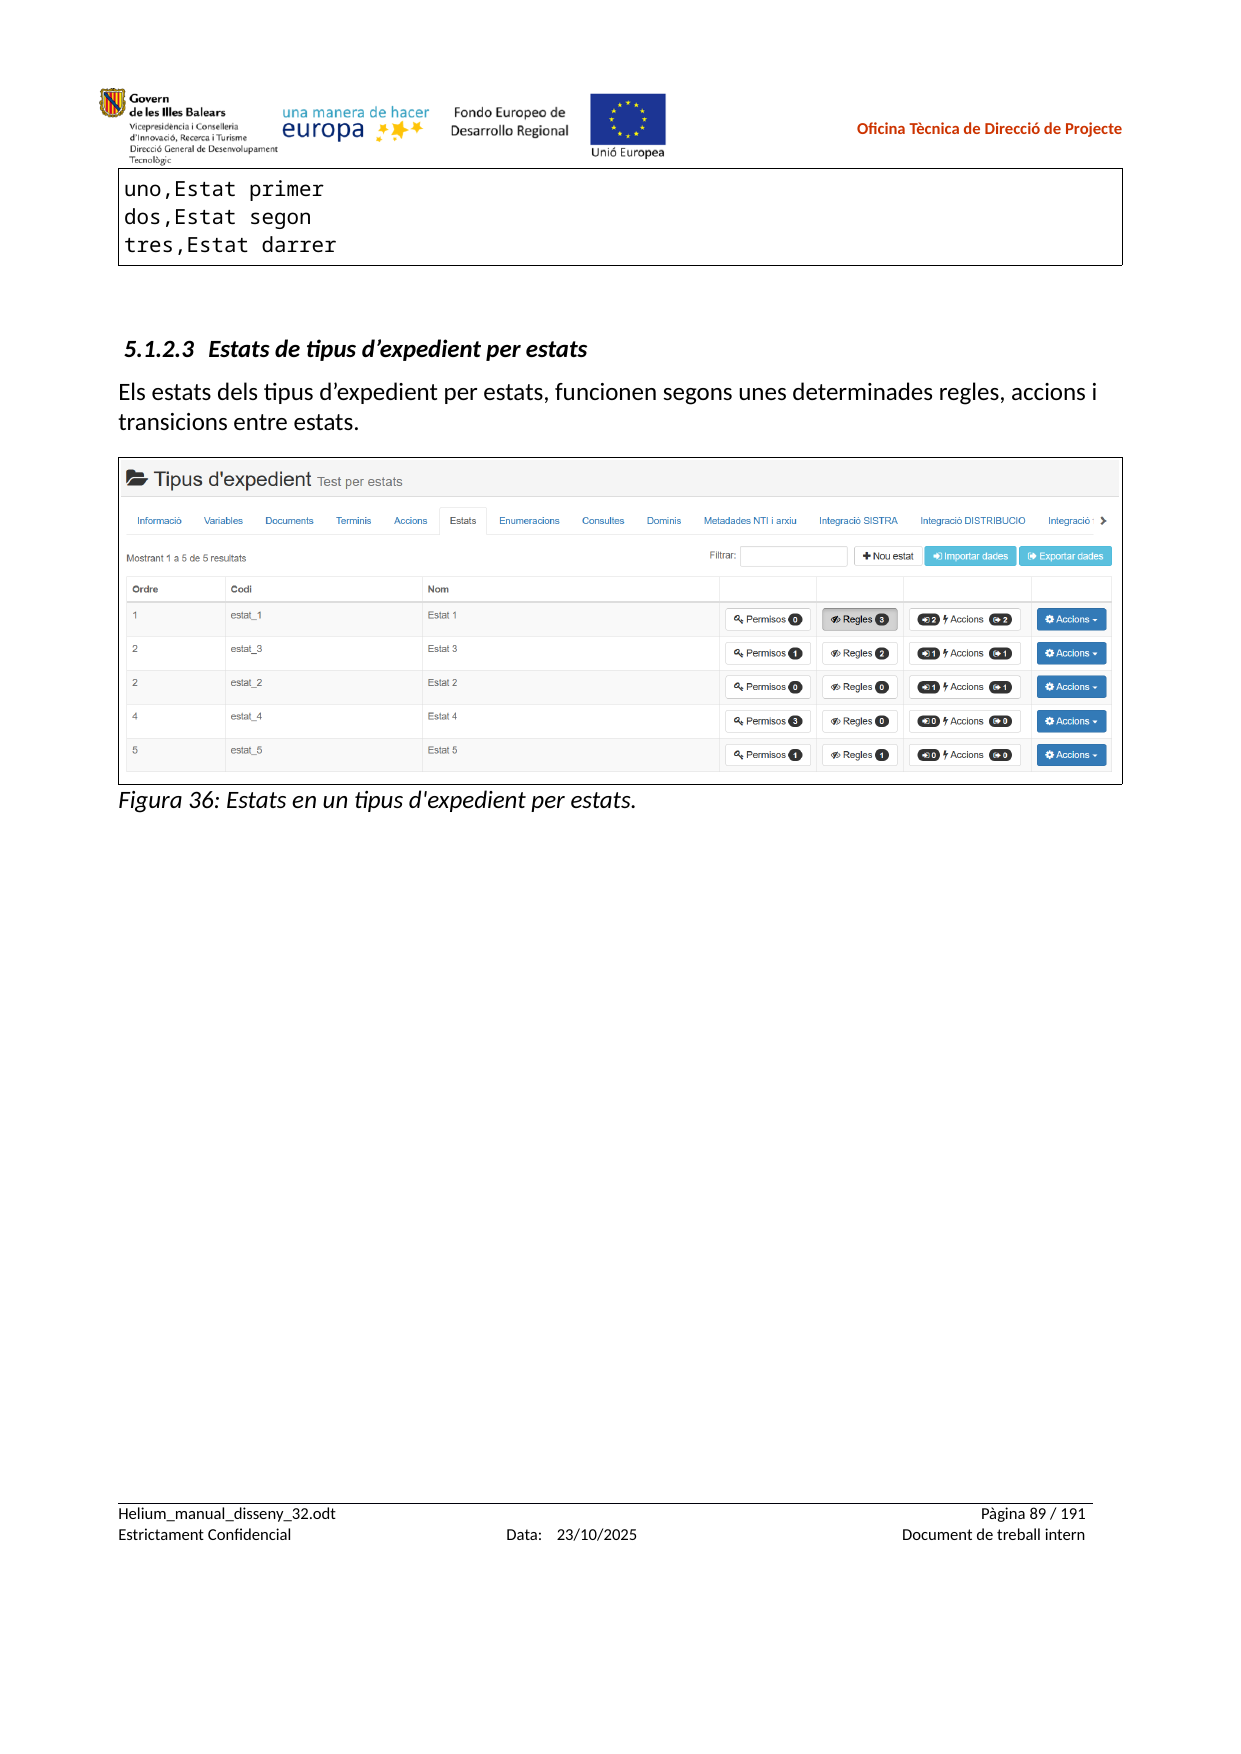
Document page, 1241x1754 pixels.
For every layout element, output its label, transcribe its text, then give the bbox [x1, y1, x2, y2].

table_header uno,Estat primer dos,Estat segon tres,Estat darrer [119, 169, 1122, 265]
text Els estats dels tipus d’expedient per estats, funcionen segons unes determinades regles, accions i transicions entre estats. [118, 376, 1122, 437]
picture [121, 460, 1119, 781]
subtitle Estats de tipus d’expedient per estats [118, 333, 1122, 363]
text Figura 36: Estats en un tipus d'expedient per estats. [118, 785, 1122, 814]
text [119, 458, 1122, 784]
picture [99, 87, 668, 166]
